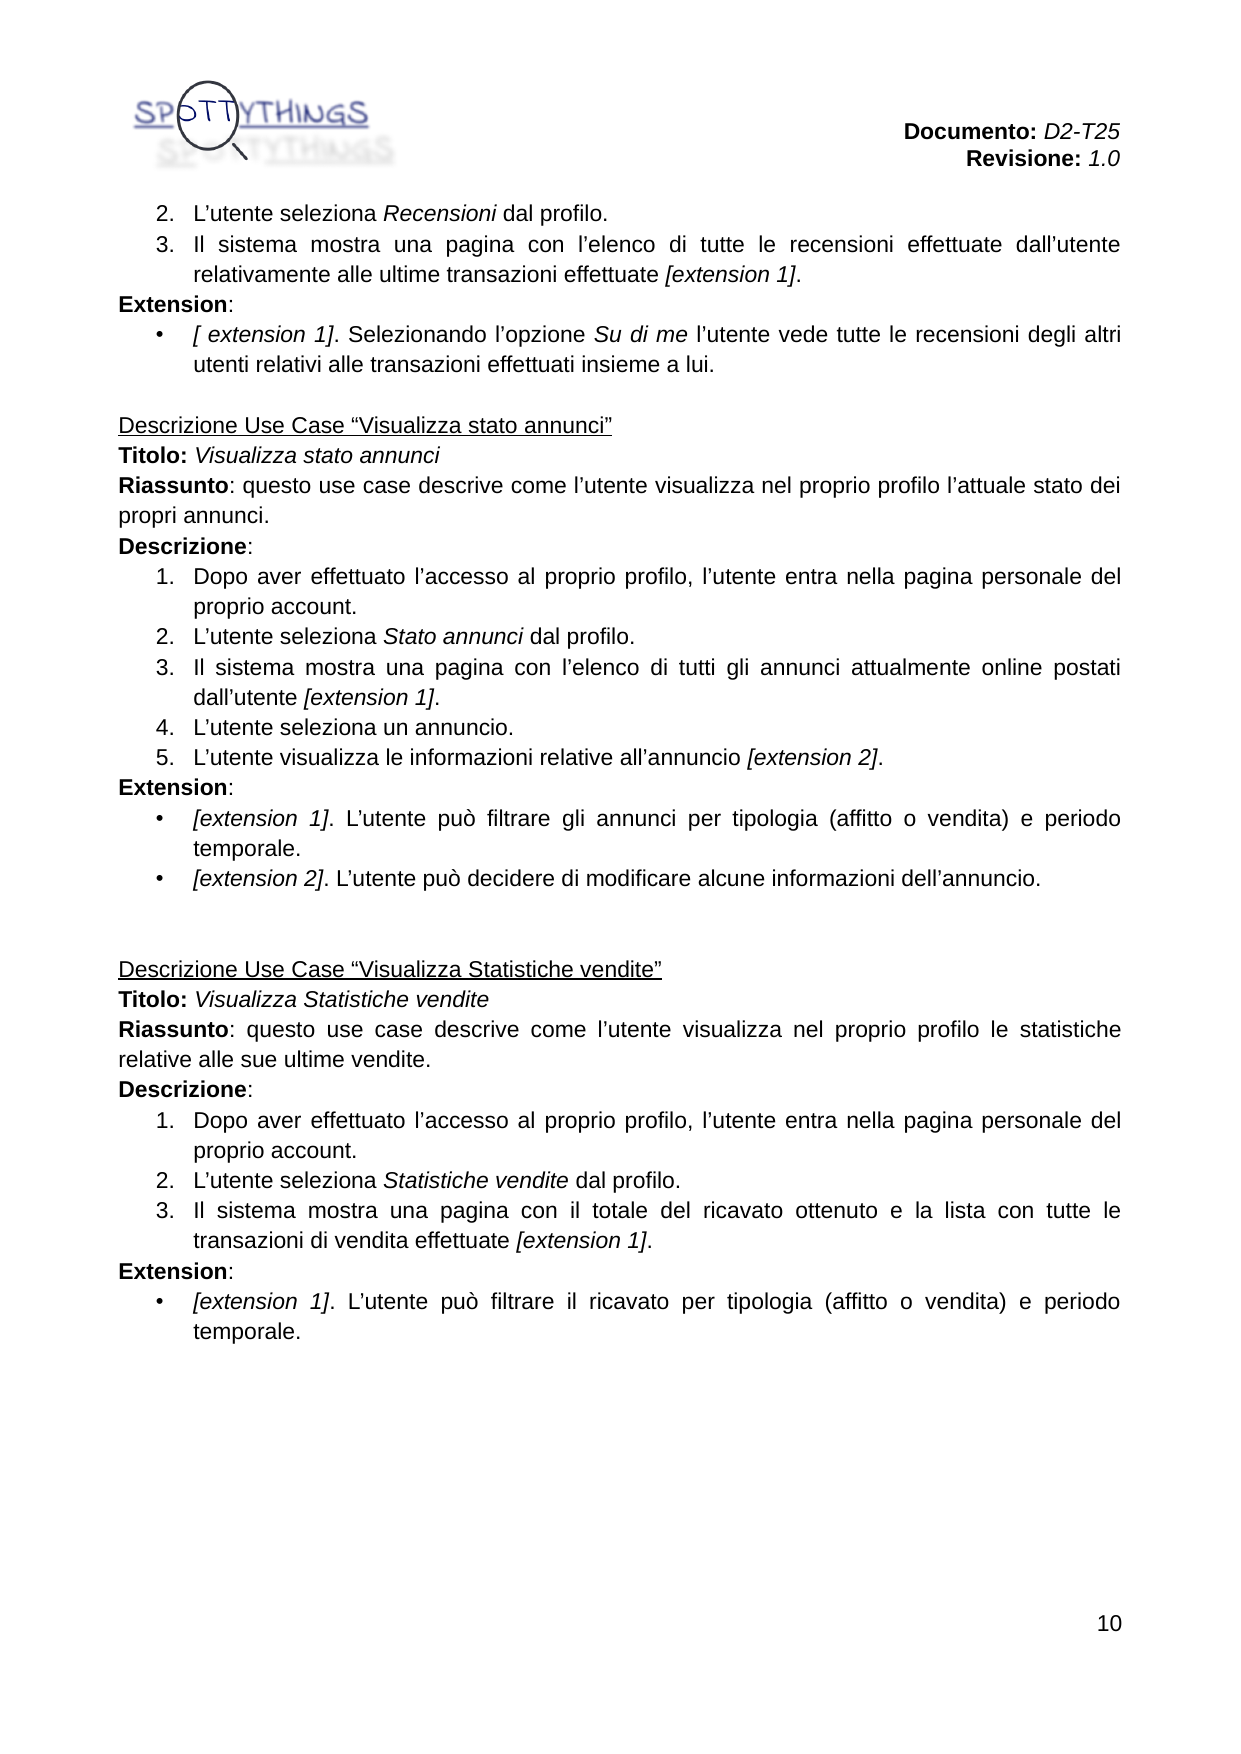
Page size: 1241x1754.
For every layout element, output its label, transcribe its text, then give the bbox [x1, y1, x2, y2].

picture [123, 73, 399, 187]
text Titolo: Visualizza Statistiche vendite [118, 986, 1122, 1012]
list Il sistema mostra una pagina con l’elenco di tutti gli annunci attualmente online postati dall’utente [extension 1]. [156, 653, 1122, 710]
list L’utente seleziona Statistiche vendite dal profilo. [156, 1167, 1122, 1193]
text Extension: [118, 774, 1122, 801]
list L’utente seleziona un annuncio. [156, 714, 1122, 740]
list L’utente seleziona Stato annunci dal profilo. [156, 623, 1122, 649]
list [extension 1]. L’utente può filtrare gli annunci per tipologia (affitto o vendita) e periodo temporale. [156, 804, 1122, 861]
list Il sistema mostra una pagina con l’elenco di tutte le recensioni effettuate dall’utente relativamente alle ultime transazioni effettuate [extension 1]. [156, 231, 1122, 287]
text Descrizione: [118, 1076, 1122, 1103]
text Extension: [118, 1258, 1122, 1284]
list [extension 2]. L’utente può decidere di modificare alcune informazioni dell’annuncio. [156, 865, 1122, 891]
text Descrizione: [118, 533, 1122, 559]
list [ extension 1]. Selezionando l’opzione Su di me l’utente vede tutte le recensioni degli altri utenti relativi alle transazioni effettuati insieme a lui. [156, 321, 1122, 378]
text Extension: [118, 291, 1122, 317]
text Riassunto: questo use case descrive come l’utente visualizza nel proprio profilo le statistiche relative alle sue ultime vendite. [118, 1016, 1122, 1072]
text Descrizione Use Case “Visualizza stato annunci” [118, 412, 1122, 438]
text Descrizione Use Case “Visualizza Statistiche vendite” [118, 956, 1122, 982]
list L’utente visualizza le informazioni relative all’annuncio [extension 2]. [156, 744, 1122, 770]
list Dopo aver effettuato l’accesso al proprio profilo, l’utente entra nella pagina personale del proprio account. [156, 563, 1122, 619]
list Il sistema mostra una pagina con il totale del ricavato ottenuto e la lista con tutte le transazioni di vendita effettuate [extension 1]. [156, 1197, 1122, 1254]
list Dopo aver effettuato l’accesso al proprio profilo, l’utente entra nella pagina personale del proprio account. [156, 1107, 1122, 1163]
text Riassunto: questo use case descrive come l’utente visualizza nel proprio profilo l’attuale stato dei propri annunci. [118, 472, 1122, 529]
list [extension 1]. L’utente può filtrare il ricavato per tipologia (affitto o vendita) e periodo temporale. [156, 1288, 1122, 1344]
text Titolo: Visualizza stato annunci [118, 442, 1122, 468]
list L’utente seleziona Recensioni dal profilo. [156, 200, 1122, 227]
